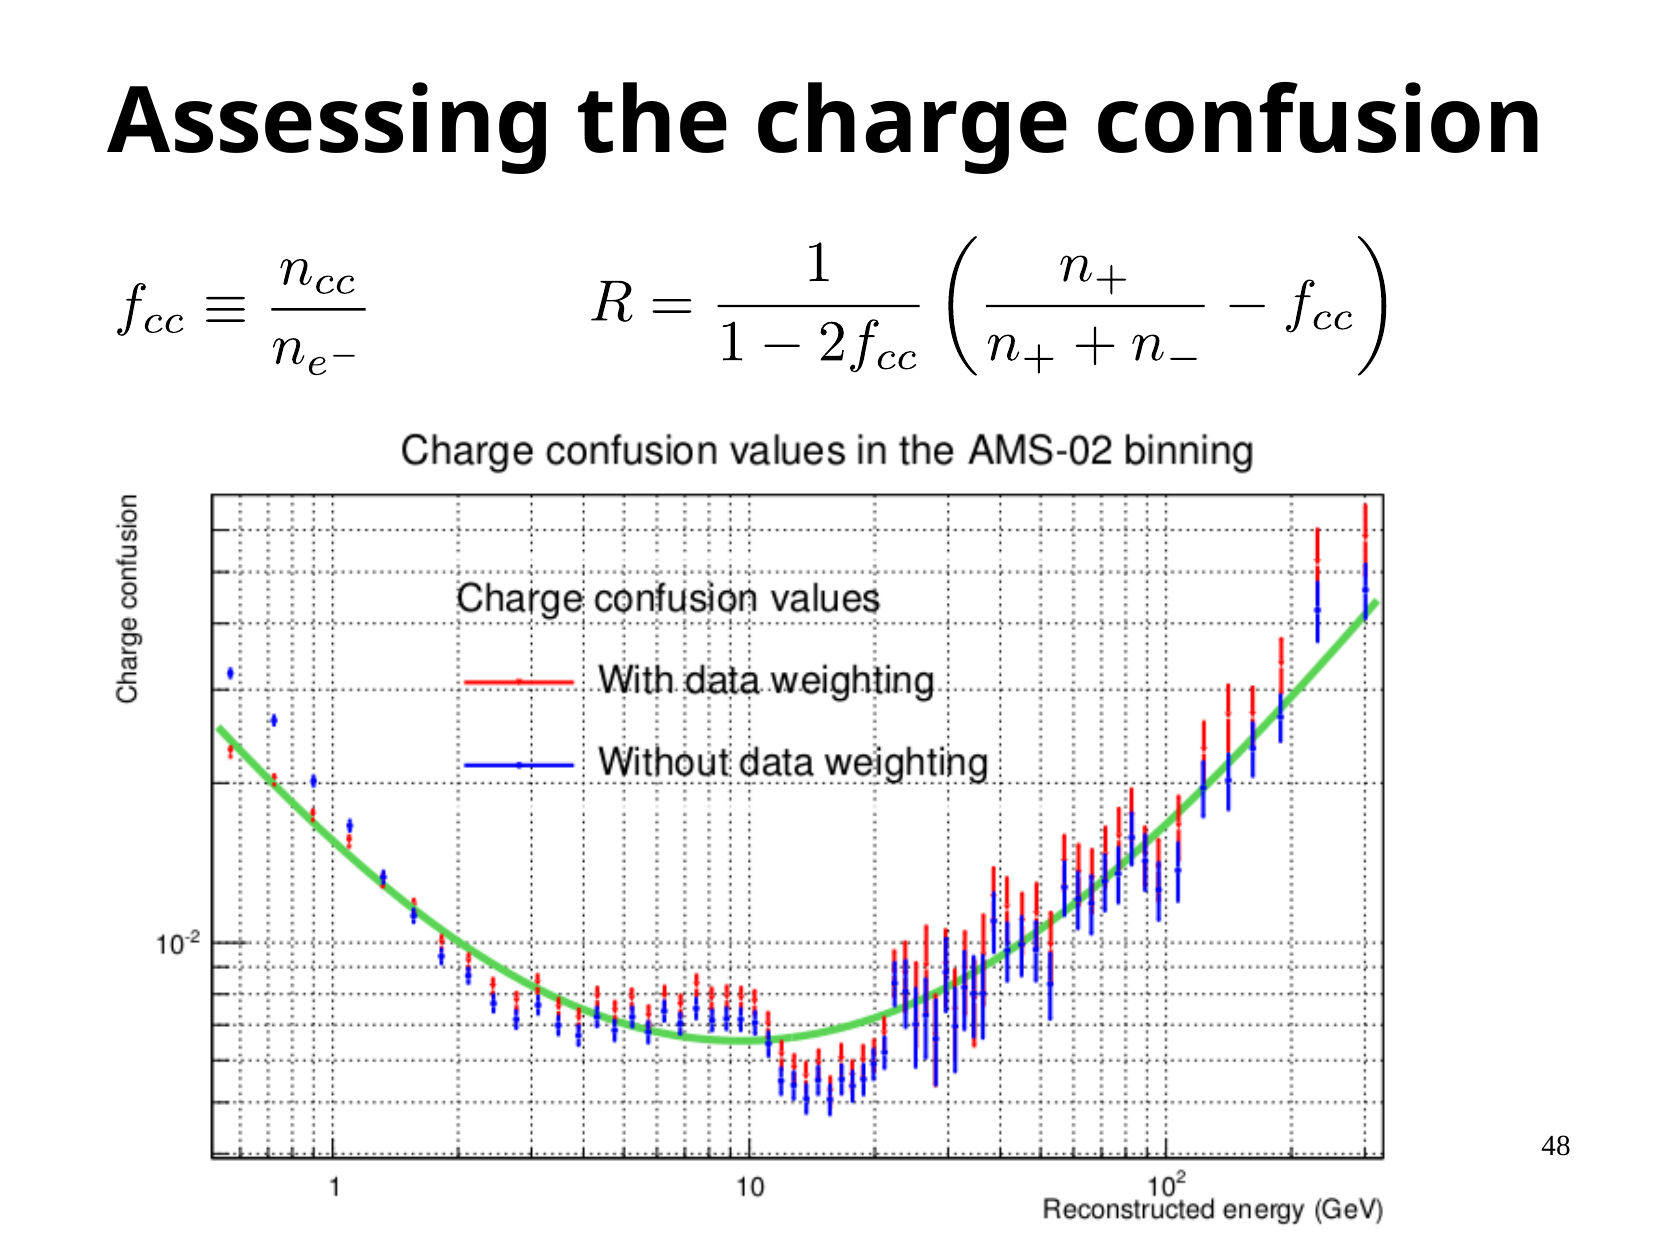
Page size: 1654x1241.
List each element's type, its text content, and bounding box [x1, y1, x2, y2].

picture [66, 414, 1530, 1241]
title Assessing the charge confusion [82, 13, 1571, 221]
text_box [588, 236, 1399, 376]
text_box [113, 258, 366, 376]
